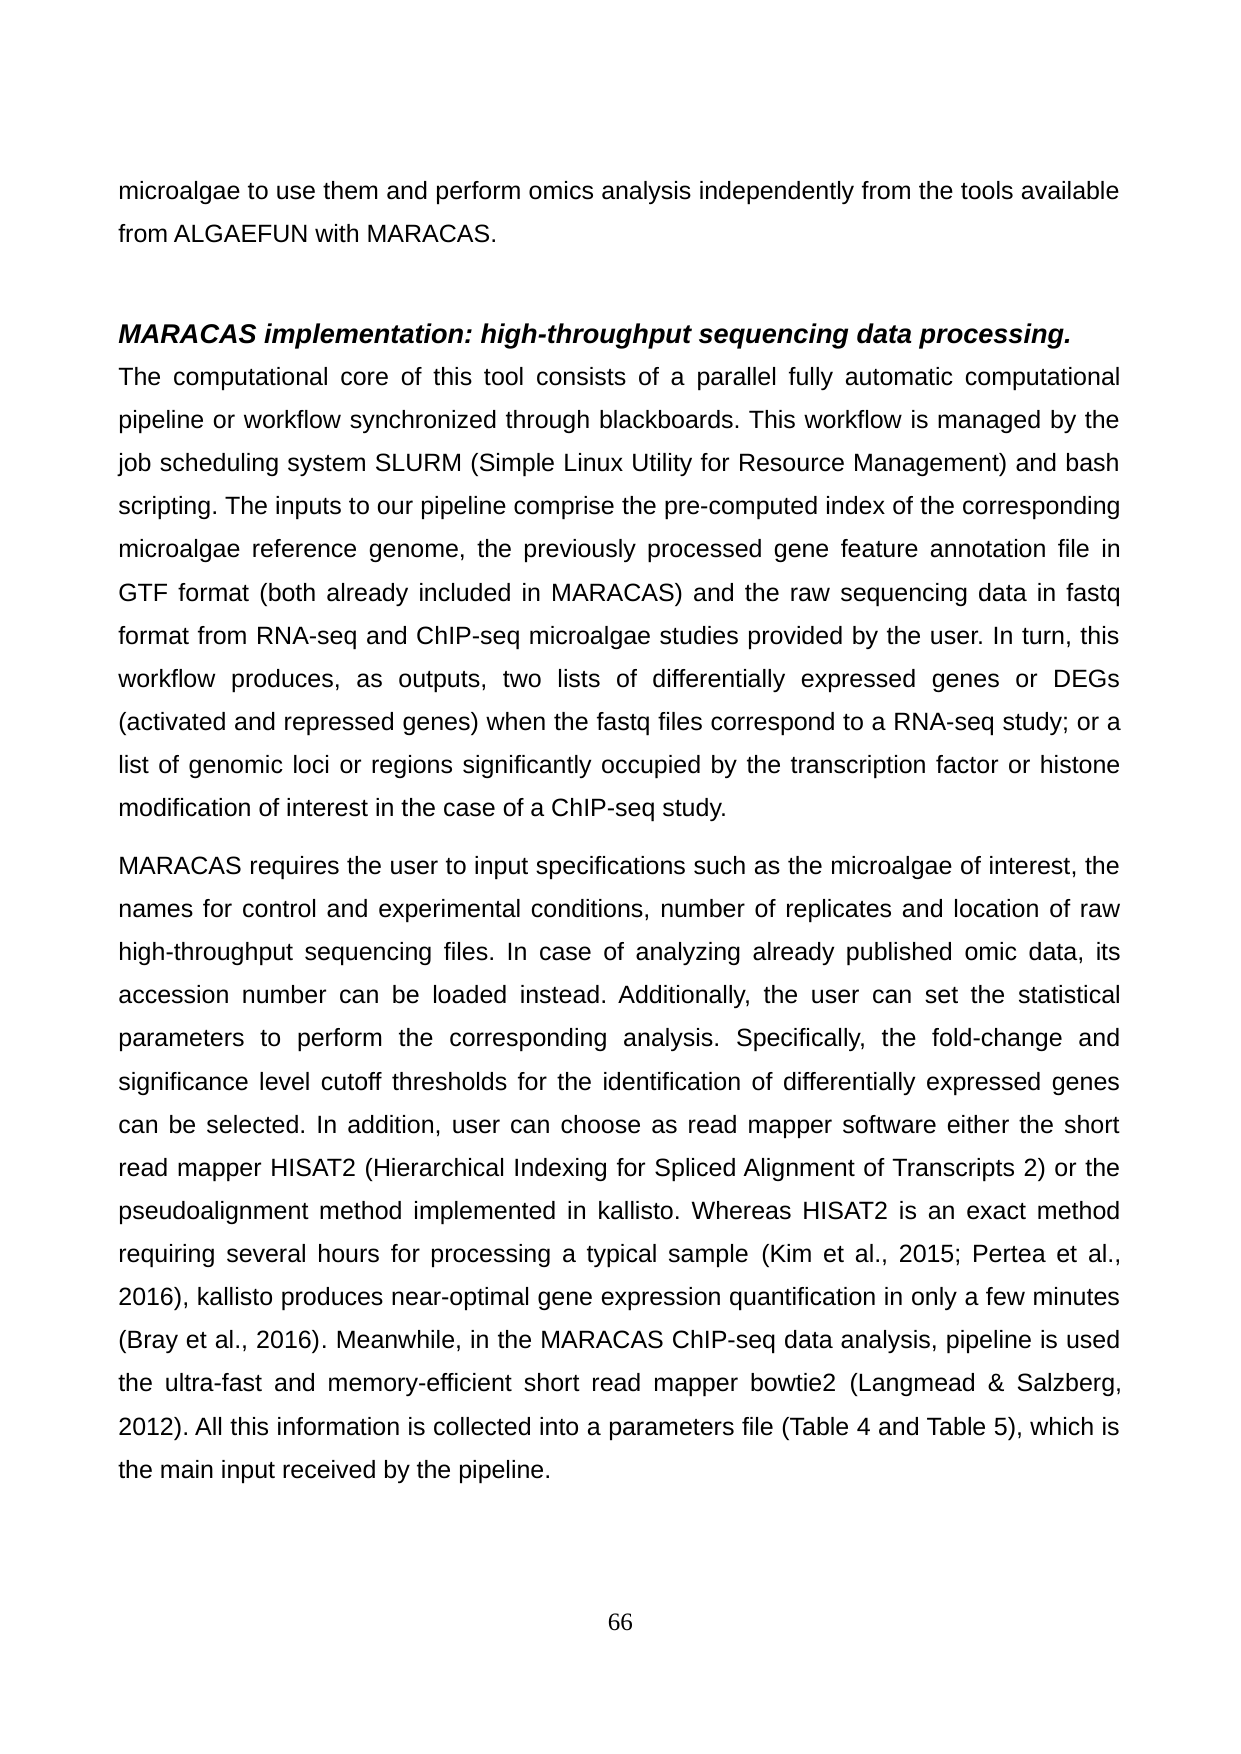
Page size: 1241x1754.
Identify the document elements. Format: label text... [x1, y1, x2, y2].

text MARACAS requires the user to input specifications such as the microalgae of interest, the names for control and experimental conditions, number of replicates and location of raw high-throughput sequencing files. In case of analyzing already published omic data, its accession number can be loaded instead. Additionally, the user can set the statistical parameters to perform the corresponding analysis. Specifically, the fold-change and significance level cutoff thresholds for the identification of differentially expressed genes can be selected. In addition, user can choose as read mapper software either the short read mapper HISAT2 (Hierarchical Indexing for Spliced Alignment of Transcripts 2) or the pseudoalignment method implemented in kallisto. Whereas HISAT2 is an exact method requiring several hours for processing a typical sample (Kim et al., 2015; Pertea et al., 2016)⁠, kallisto produces near-optimal gene expression quantification in only a few minutes (Bray et al., 2016)⁠. Meanwhile, in the MARACAS ChIP-seq data analysis, pipeline is used the ultra-fast and memory-efficient short read mapper bowtie2 (Langmead & Salzberg, 2012)⁠. All this information is collected into a parameters file (Table 4 and Table 5), which is the main input received by the pipeline. [118, 851, 1122, 1483]
text The computational core of this tool consists of a parallel fully automatic computational pipeline or workflow synchronized through blackboards. This workflow is managed by the job scheduling system SLURM (Simple Linux Utility for Resource Management) and bash scripting. The inputs to our pipeline comprise the pre-computed index of the corresponding microalgae reference genome, the previously processed gene feature annotation file in GTF format (both already included in MARACAS) and the raw sequencing data in fastq format from RNA-seq and ChIP-seq microalgae studies provided by the user. In turn, this workflow produces, as outputs, two lists of differentially expressed genes or DEGs (activated and repressed genes) when the fastq files correspond to a RNA-seq study; or a list of genomic loci or regions significantly occupied by the transcription factor or histone modification of interest in the case of a ChIP-seq study. [118, 362, 1122, 822]
text microalgae to use them and perform omics analysis independently from the tools available from ALGAEFUN with MARACAS. [118, 176, 1122, 248]
subtitle MARACAS implementation: high-throughput sequencing data processing. [118, 318, 1122, 349]
